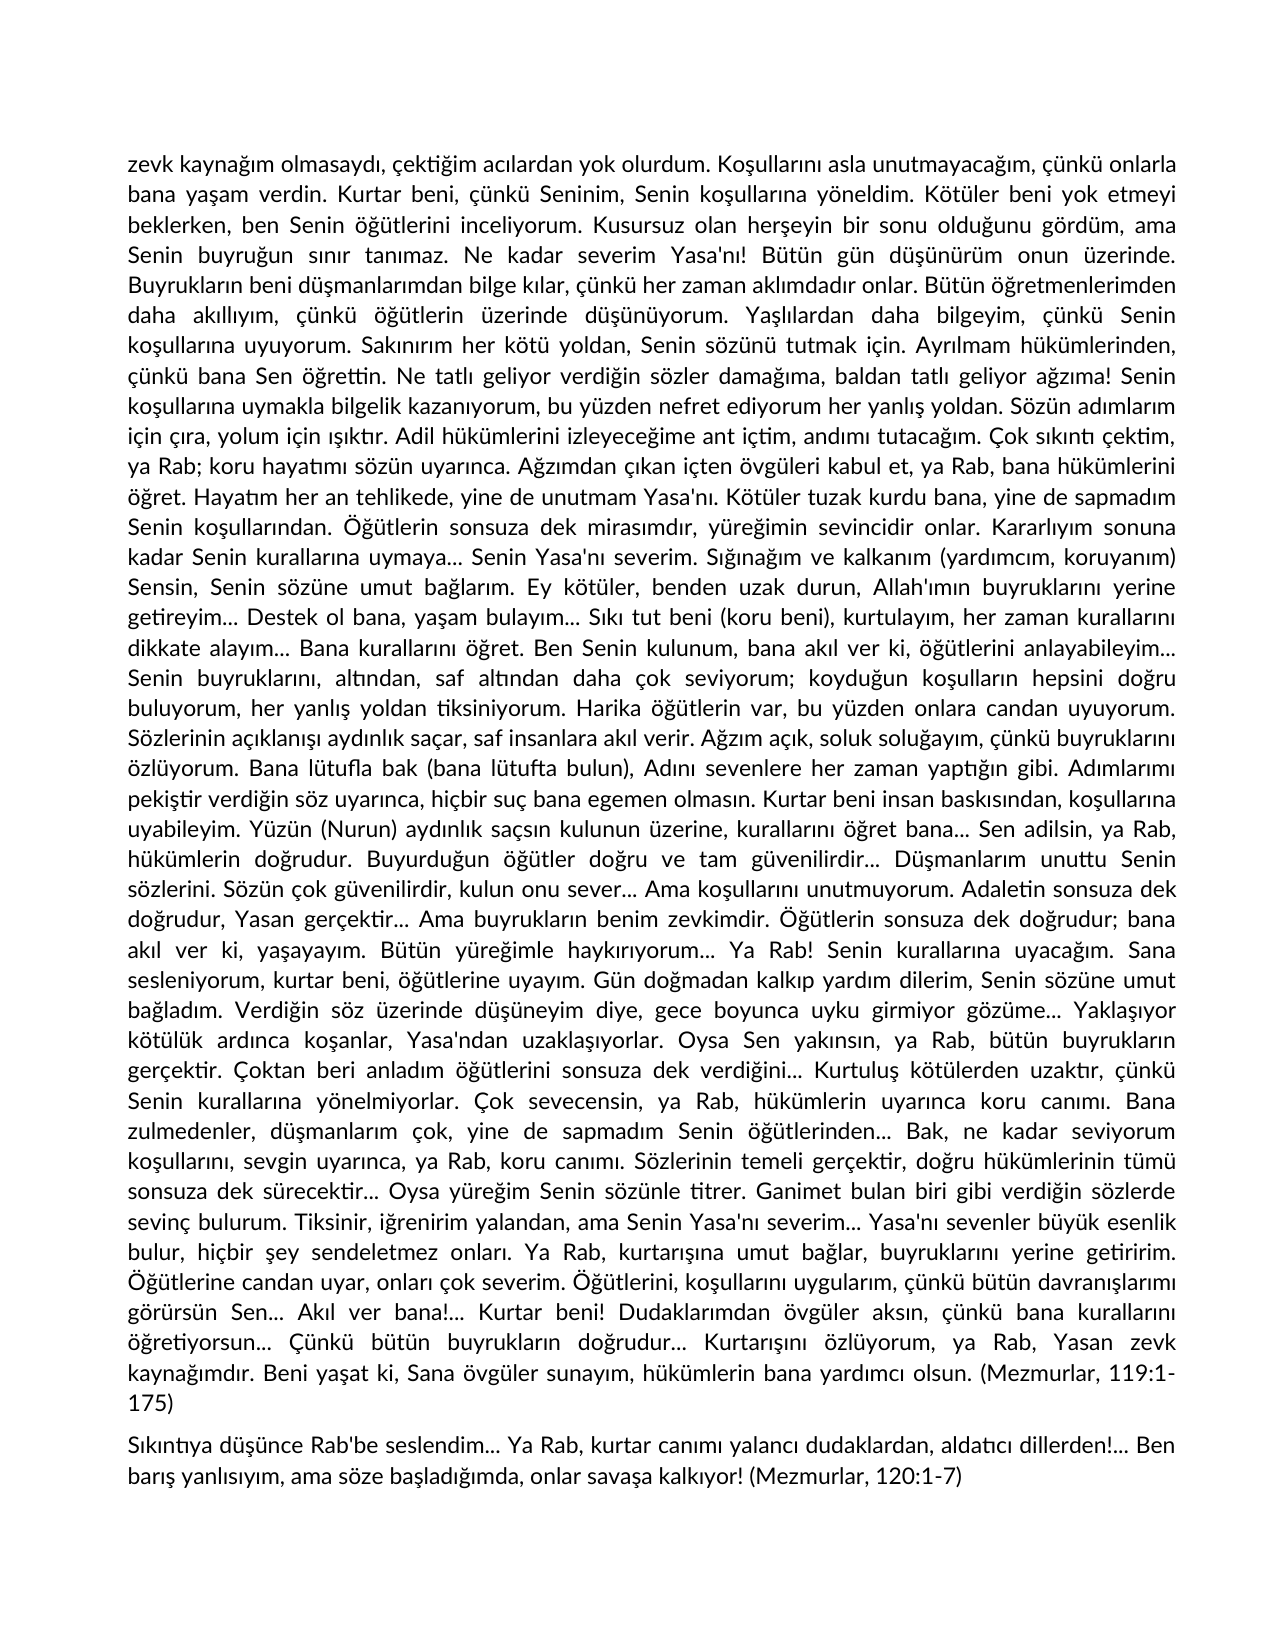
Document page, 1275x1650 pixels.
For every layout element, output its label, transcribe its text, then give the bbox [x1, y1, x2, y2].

text zevk kaynağım olmasaydı, çektiğim acılardan yok olurdum. Koşullarını asla unutmayacağım, çünkü onlarla bana yaşam verdin. Kurtar beni, çünkü Seninim, Senin koşullarına yöneldim. Kötüler beni yok etmeyi beklerken, ben Senin öğütlerini inceliyorum. Kusursuz olan herşeyin bir sonu olduğunu gördüm, ama Senin buyruğun sınır tanımaz. Ne kadar severim Yasa'nı! Bütün gün düşünürüm onun üzerinde. Buyrukların beni düşmanlarımdan bilge kılar, çünkü her zaman aklımdadır onlar. Bütün öğretmenlerimden daha akıllıyım, çünkü öğütlerin üzerinde düşünüyorum. Yaşlılardan daha bilgeyim, çünkü Senin koşullarına uyuyorum. Sakınırım her kötü yoldan, Senin sözünü tutmak için. Ayrılmam hükümlerinden, çünkü bana Sen öğrettin. Ne tatlı geliyor verdiğin sözler damağıma, baldan tatlı geliyor ağzıma! Senin koşullarına uymakla bilgelik kazanıyorum, bu yüzden nefret ediyorum her yanlış yoldan. Sözün adımlarım için çıra, yolum için ışıktır. Adil hükümlerini izleyeceğime ant içtim, andımı tutacağım. Çok sıkıntı çektim, ya Rab; koru hayatımı sözün uyarınca. Ağzımdan çıkan içten övgüleri kabul et, ya Rab, bana hükümlerini öğret. Hayatım her an tehlikede, yine de unutmam Yasa'nı. Kötüler tuzak kurdu bana, yine de sapmadım Senin koşullarından. Öğütlerin sonsuza dek mirasımdır, yüreğimin sevincidir onlar. Kararlıyım sonuna kadar Senin kurallarına uymaya... Senin Yasa'nı severim. Sığınağım ve kalkanım (yardımcım, koruyanım) Sensin, Senin sözüne umut bağlarım. Ey kötüler, benden uzak durun, Allah'ımın buyruklarını yerine getireyim... Destek ol bana, yaşam bulayım... Sıkı tut beni (koru beni), kurtulayım, her zaman kurallarını dikkate alayım... Bana kurallarını öğret. Ben Senin kulunum, bana akıl ver ki, öğütlerini anlayabileyim... Senin buyruklarını, altından, saf altından daha çok seviyorum; koyduğun koşulların hepsini doğru buluyorum, her yanlış yoldan tiksiniyorum. Harika öğütlerin var, bu yüzden onlara candan uyuyorum. Sözlerinin açıklanışı aydınlık saçar, saf insanlara akıl verir. Ağzım açık, soluk soluğayım, çünkü buyruklarını özlüyorum. Bana lütufla bak (bana lütufta bulun), Adını sevenlere her zaman yaptığın gibi. Adımlarımı pekiştir verdiğin söz uyarınca, hiçbir suç bana egemen olmasın. Kurtar beni insan baskısından, koşullarına uyabileyim. Yüzün (Nurun) aydınlık saçsın kulunun üzerine, kurallarını öğret bana... Sen adilsin, ya Rab, hükümlerin doğrudur. Buyurduğun öğütler doğru ve tam güvenilirdir... Düşmanlarım unuttu Senin sözlerini. Sözün çok güvenilirdir, kulun onu sever... Ama koşullarını unutmuyorum. Adaletin sonsuza dek doğrudur, Yasan gerçektir... Ama buyrukların benim zevkimdir. Öğütlerin sonsuza dek doğrudur; bana akıl ver ki, yaşayayım. Bütün yüreğimle haykırıyorum... Ya Rab! Senin kurallarına uyacağım. Sana sesleniyorum, kurtar beni, öğütlerine uyayım. Gün doğmadan kalkıp yardım dilerim, Senin sözüne umut bağladım. Verdiğin söz üzerinde düşüneyim diye, gece boyunca uyku girmiyor gözüme... Yaklaşıyor kötülük ardınca koşanlar, Yasa'ndan uzaklaşıyorlar. Oysa Sen yakınsın, ya Rab, bütün buyrukların gerçektir. Çoktan beri anladım öğütlerini sonsuza dek verdiğini... Kurtuluş kötülerden uzaktır, çünkü Senin kurallarına yönelmiyorlar. Çok sevecensin, ya Rab, hükümlerin uyarınca koru canımı. Bana zulmedenler, düşmanlarım çok, yine de sapmadım Senin öğütlerinden... Bak, ne kadar seviyorum koşullarını, sevgin uyarınca, ya Rab, koru canımı. Sözlerinin temeli gerçektir, doğru hükümlerinin tümü sonsuza dek sürecektir... Oysa yüreğim Senin sözünle titrer. Ganimet bulan biri gibi verdiğin sözlerde sevinç bulurum. Tiksinir, iğrenirim yalandan, ama Senin Yasa'nı severim... Yasa'nı sevenler büyük esenlik bulur, hiçbir şey sendeletmez onları. Ya Rab, kurtarışına umut bağlar, buyruklarını yerine getiririm. Öğütlerine candan uyar, onları çok severim. Öğütlerini, koşullarını uygularım, çünkü bütün davranışlarımı görürsün Sen... Akıl ver bana!... Kurtar beni! Dudaklarımdan övgüler aksın, çünkü bana kurallarını öğretiyorsun... Çünkü bütün buyrukların doğrudur... Kurtarışını özlüyorum, ya Rab, Yasan zevk kaynağımdır. Beni yaşat ki, Sana övgüler sunayım, hükümlerin bana yardımcı olsun. (Mezmurlar, 119:1-175) [127, 150, 1177, 1416]
text Sıkıntıya düşünce Rab'be seslendim... Ya Rab, kurtar canımı yalancı dudaklardan, aldatıcı dillerden!... Ben barış yanlısıyım, ama söze başladığımda, onlar savaşa kalkıyor! (Mezmurlar, 120:1-7) [127, 1431, 1177, 1489]
